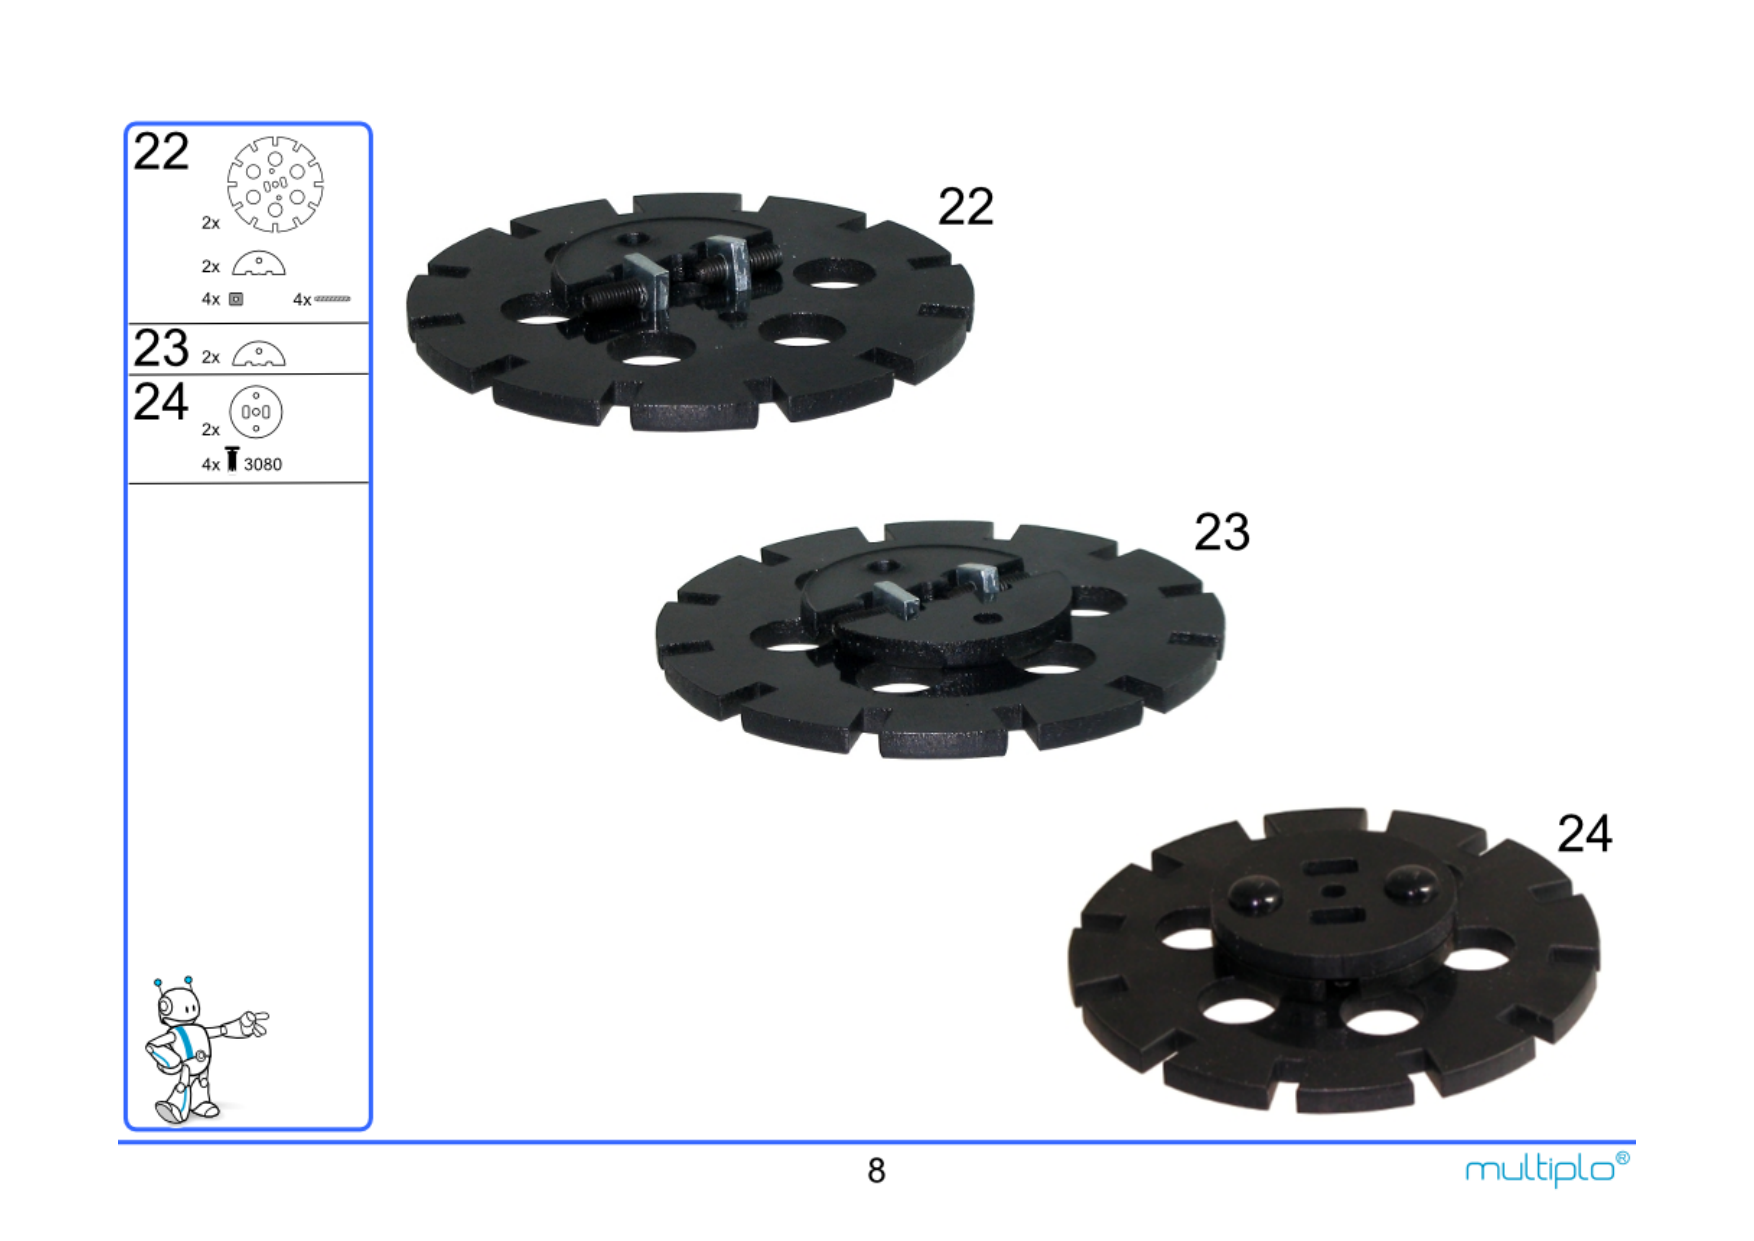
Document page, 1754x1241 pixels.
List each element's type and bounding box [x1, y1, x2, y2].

picture [118, 118, 1636, 1192]
